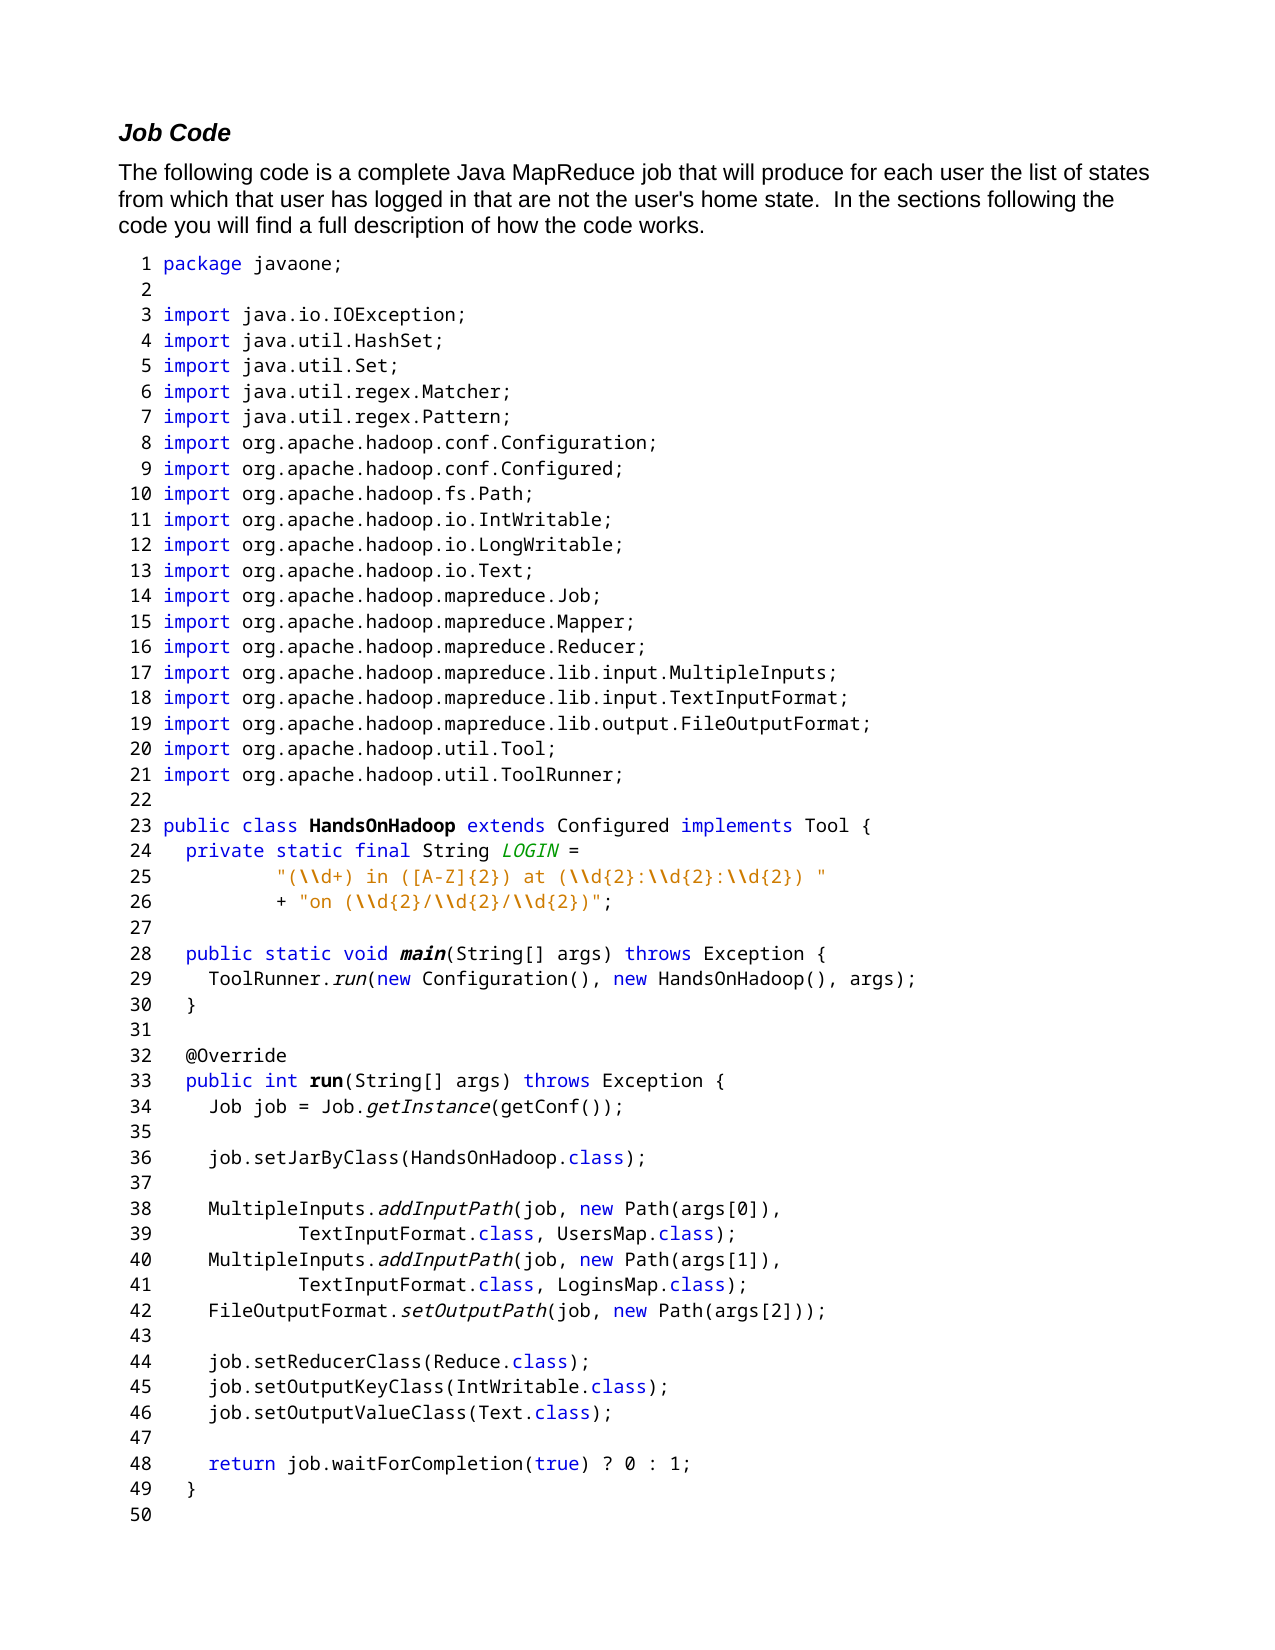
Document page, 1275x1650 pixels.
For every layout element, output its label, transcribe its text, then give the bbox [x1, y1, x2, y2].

text 49 } [118, 1476, 1157, 1501]
text 4 import java.util.HashSet; [118, 327, 1157, 353]
text 13 import org.apache.hadoop.io.Text; [118, 557, 1157, 582]
text 7 import java.util.regex.Pattern; [118, 404, 1157, 429]
text 41 TextInputFormat.class, LoginsMap.class); [118, 1272, 1157, 1297]
text 19 import org.apache.hadoop.mapreduce.lib.output.FileOutputFormat; [118, 710, 1157, 736]
text 45 job.setOutputKeyClass(IntWritable.class); [118, 1374, 1157, 1399]
text 38 MultipleInputs.addInputPath(job, new Path(args[0]), [118, 1195, 1157, 1221]
text 28 public static void main(String[] args) throws Exception { [118, 940, 1157, 965]
text 33 public int run(String[] args) throws Exception { [118, 1067, 1157, 1093]
text 29 ToolRunner.run(new Configuration(), new HandsOnHadoop(), args); [118, 965, 1157, 991]
text 6 import java.util.regex.Matcher; [118, 378, 1157, 404]
text 27 [118, 914, 1157, 940]
text The following code is a complete Java MapReduce job that will produce for each user the list of states from which that user has logged in that are not the user's home state. In the sections following the code you will find a full description of how the code works. [118, 159, 1157, 238]
text 17 import org.apache.hadoop.mapreduce.lib.input.MultipleInputs; [118, 659, 1157, 684]
text 14 import org.apache.hadoop.mapreduce.Job; [118, 582, 1157, 608]
text 35 [118, 1118, 1157, 1144]
text 40 MultipleInputs.addInputPath(job, new Path(args[1]), [118, 1246, 1157, 1272]
text 8 import org.apache.hadoop.conf.Configuration; [118, 429, 1157, 455]
text 47 [118, 1425, 1157, 1450]
text 25 "(\\d+) in ([A-Z]{2}) at (\\d{2}:\\d{2}:\\d{2}) " [118, 863, 1157, 889]
text 15 import org.apache.hadoop.mapreduce.Mapper; [118, 608, 1157, 633]
text 36 job.setJarByClass(HandsOnHadoop.class); [118, 1144, 1157, 1169]
text 37 [118, 1169, 1157, 1195]
text 5 import java.util.Set; [118, 353, 1157, 378]
text 44 job.setReducerClass(Reduce.class); [118, 1348, 1157, 1374]
text 12 import org.apache.hadoop.io.LongWritable; [118, 531, 1157, 557]
text 20 import org.apache.hadoop.util.Tool; [118, 736, 1157, 761]
text 42 FileOutputFormat.setOutputPath(job, new Path(args[2])); [118, 1297, 1157, 1323]
text 1 package javaone; [118, 251, 1157, 276]
text 11 import org.apache.hadoop.io.IntWritable; [118, 506, 1157, 531]
text 34 Job job = Job.getInstance(getConf()); [118, 1093, 1157, 1118]
text 46 job.setOutputValueClass(Text.class); [118, 1399, 1157, 1425]
text 50 [118, 1501, 1157, 1527]
text 16 import org.apache.hadoop.mapreduce.Reducer; [118, 633, 1157, 659]
text 48 return job.waitForCompletion(true) ? 0 : 1; [118, 1450, 1157, 1476]
text 23 public class HandsOnHadoop extends Configured implements Tool { [118, 812, 1157, 838]
text 26 + "on (\\d{2}/\\d{2}/\\d{2})"; [118, 889, 1157, 914]
text 9 import org.apache.hadoop.conf.Configured; [118, 455, 1157, 480]
text 43 [118, 1323, 1157, 1348]
subtitle Job Code [118, 118, 1157, 147]
text 3 import java.io.IOException; [118, 302, 1157, 327]
text 18 import org.apache.hadoop.mapreduce.lib.input.TextInputFormat; [118, 684, 1157, 710]
text 22 [118, 787, 1157, 812]
text 39 TextInputFormat.class, UsersMap.class); [118, 1221, 1157, 1246]
text 30 } [118, 991, 1157, 1016]
text 32 @Override [118, 1042, 1157, 1067]
text 10 import org.apache.hadoop.fs.Path; [118, 480, 1157, 506]
text 31 [118, 1016, 1157, 1042]
text 24 private static final String LOGIN = [118, 838, 1157, 863]
text 21 import org.apache.hadoop.util.ToolRunner; [118, 761, 1157, 787]
text 2 [118, 276, 1157, 302]
